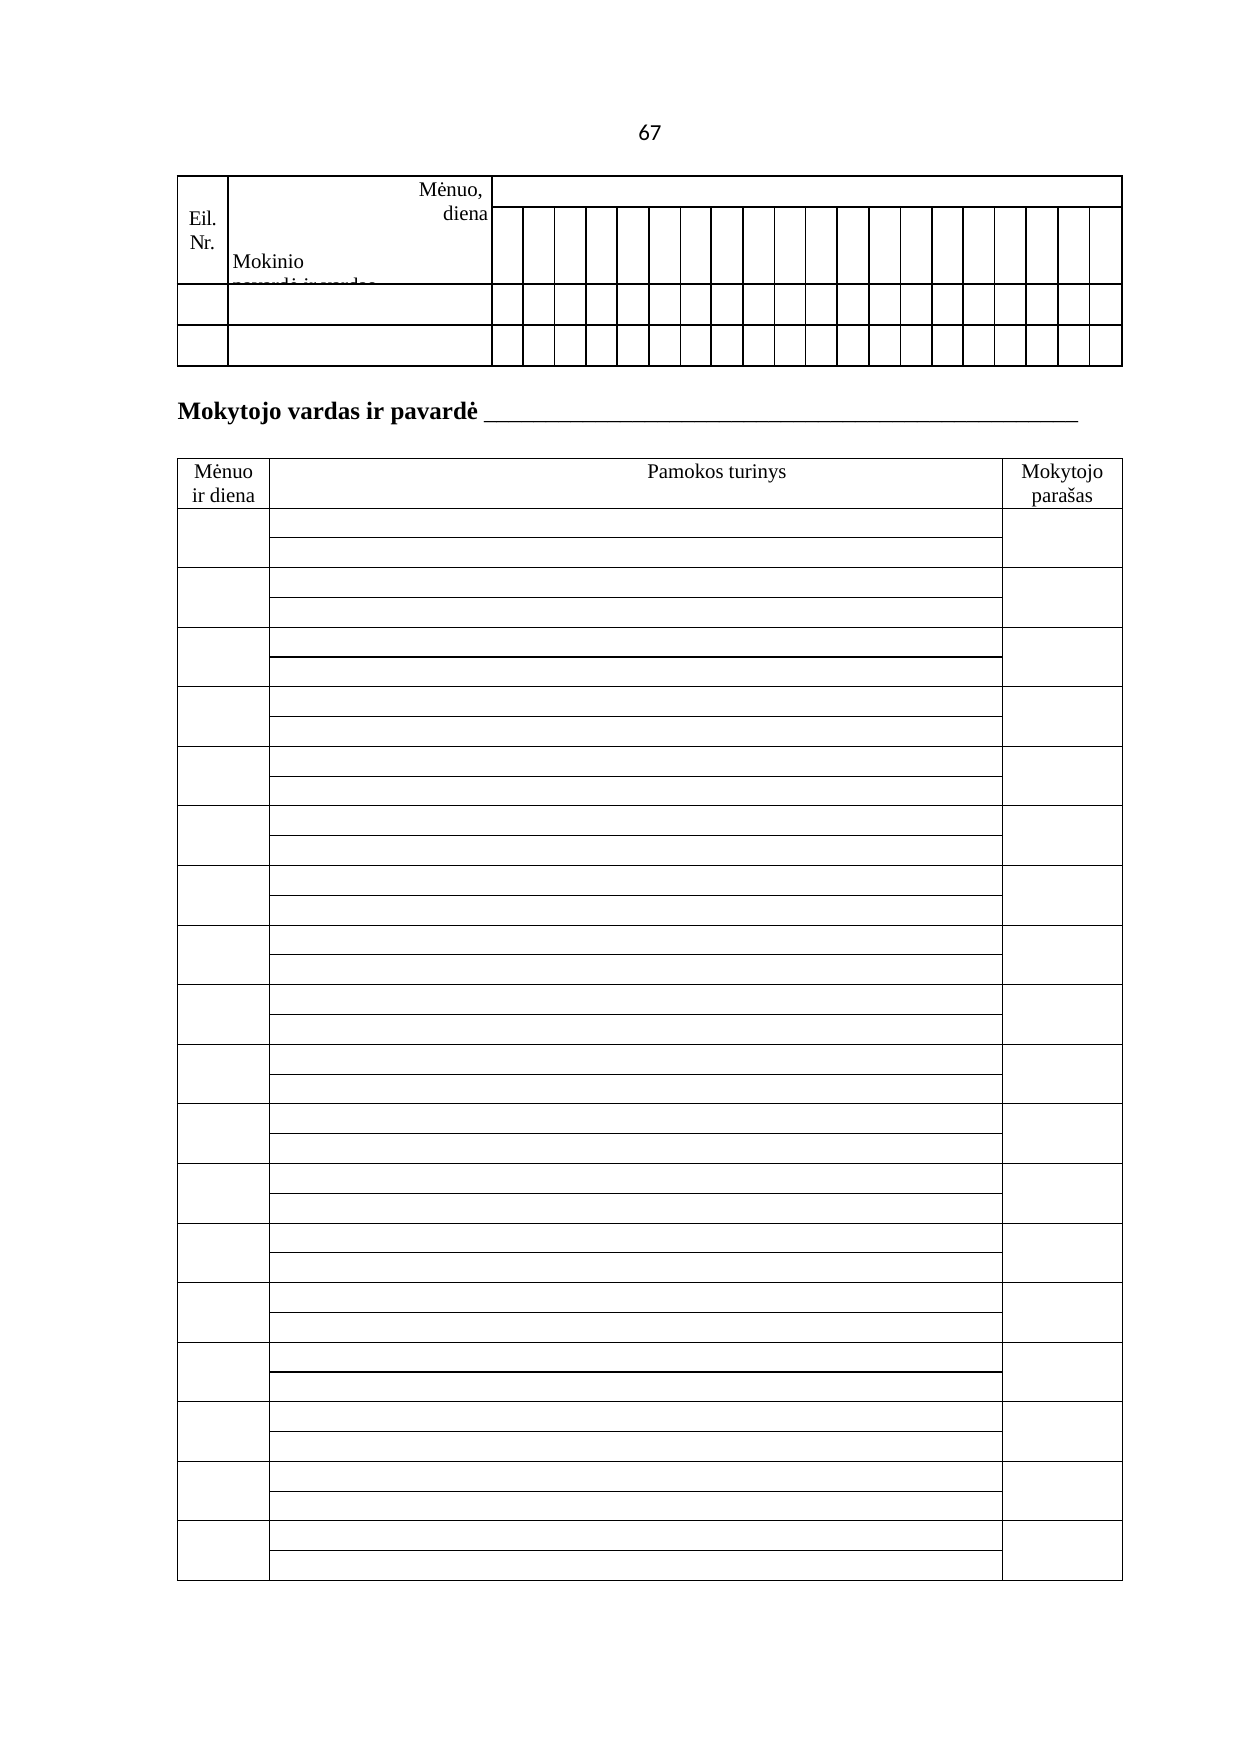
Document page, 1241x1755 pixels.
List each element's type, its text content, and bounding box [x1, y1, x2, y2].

table_cell [270, 687, 1002, 716]
table_cell [178, 806, 269, 865]
table_cell [864, 326, 868, 365]
table_cell [644, 285, 648, 324]
table_cell [770, 285, 774, 324]
table_cell [1003, 866, 1122, 924]
table_cell [178, 1045, 269, 1103]
table_cell [270, 1045, 1002, 1073]
table_cell [1003, 1521, 1122, 1580]
table_cell [270, 1521, 1002, 1550]
table_cell [178, 1402, 269, 1461]
table_cell [1003, 1343, 1122, 1401]
table_header Eil. Nr. [178, 177, 227, 283]
table_cell [270, 1373, 1002, 1401]
table_cell [555, 208, 585, 283]
table_cell [770, 326, 774, 365]
table_cell [990, 326, 994, 365]
table_header Pamokos turinys [270, 459, 1002, 507]
table_cell [1003, 747, 1122, 805]
table_cell [178, 509, 269, 567]
table_cell [676, 285, 680, 324]
table_cell [1003, 985, 1122, 1044]
table_cell [270, 1164, 1002, 1193]
table_cell [1059, 208, 1089, 283]
table_cell [644, 326, 648, 365]
table_cell [270, 747, 1002, 776]
table_cell [270, 658, 1002, 686]
table_cell [864, 285, 868, 324]
text Mokytojo vardas ir pavardė [177, 396, 1122, 425]
table_cell [1003, 1045, 1122, 1103]
table_cell [270, 1462, 1002, 1491]
table_cell [801, 326, 805, 365]
table_cell [681, 208, 710, 283]
table_cell [178, 1224, 269, 1282]
table_cell [1090, 208, 1121, 283]
table_cell [178, 687, 269, 746]
table_cell [933, 208, 962, 283]
table_cell [775, 285, 779, 324]
table_cell [1090, 285, 1094, 324]
table_cell [838, 208, 868, 283]
table_cell [270, 509, 1002, 537]
table_cell [270, 1224, 1002, 1252]
table_cell [270, 1015, 1002, 1044]
table_cell [964, 208, 994, 283]
table_cell [178, 1164, 269, 1222]
table_cell [1003, 687, 1122, 746]
table_cell [896, 326, 900, 365]
table_cell [744, 208, 774, 283]
table_cell [178, 866, 269, 924]
table_cell [650, 208, 680, 283]
table_cell [270, 1313, 1002, 1342]
table_cell [270, 985, 1002, 1014]
table_cell [270, 866, 1002, 895]
table_header Mėnuo ir diena [178, 459, 269, 507]
table_cell [550, 285, 554, 324]
table_cell [1090, 326, 1094, 365]
table_cell [270, 1134, 1002, 1163]
table_cell [270, 717, 1002, 746]
table_cell [995, 208, 1025, 283]
table_cell [524, 208, 554, 283]
table_cell [270, 1343, 1002, 1371]
table_cell [618, 208, 648, 283]
table_cell [990, 285, 994, 324]
table_cell [270, 1432, 1002, 1461]
table_cell [178, 1343, 269, 1401]
table_cell [550, 326, 554, 365]
table_cell [1003, 1164, 1122, 1222]
table_cell [676, 326, 680, 365]
table_cell [270, 1194, 1002, 1222]
table_header Mokytojo parašas [1003, 459, 1122, 507]
table_cell [775, 326, 779, 365]
table_cell [1003, 926, 1122, 984]
table_cell [178, 1521, 269, 1580]
table_cell [1003, 1283, 1122, 1342]
table_cell [870, 208, 900, 283]
table_cell [270, 836, 1002, 865]
table_cell [995, 285, 999, 324]
table_cell [270, 955, 1002, 984]
table_cell [801, 285, 805, 324]
table_cell [555, 326, 559, 365]
table_cell [178, 747, 269, 805]
table_cell [178, 628, 269, 686]
table_cell [270, 598, 1002, 627]
table_cell [1085, 285, 1089, 324]
table_cell [270, 1075, 1002, 1103]
table_cell [178, 1283, 269, 1342]
table_cell [178, 1462, 269, 1520]
table_cell [1003, 806, 1122, 865]
table_cell [270, 1283, 1002, 1312]
table_cell [1003, 1402, 1122, 1461]
table_cell [712, 208, 742, 283]
table_cell [270, 628, 1002, 656]
table_cell [896, 285, 900, 324]
table_cell [270, 1551, 1002, 1580]
table_cell [270, 538, 1002, 567]
table_cell [178, 568, 269, 627]
table_cell [270, 568, 1002, 597]
table_cell [995, 326, 999, 365]
table_cell [1003, 1224, 1122, 1282]
table_cell [270, 806, 1002, 835]
table_cell [587, 208, 616, 283]
table_cell [493, 208, 522, 283]
table_cell [178, 985, 269, 1044]
table_cell [1003, 1462, 1122, 1520]
table_cell [806, 208, 836, 283]
table_cell [775, 208, 805, 283]
table_cell [270, 1104, 1002, 1133]
table_cell [1003, 568, 1122, 627]
table_cell [270, 1492, 1002, 1520]
table_cell [1003, 628, 1122, 686]
table_cell [270, 1402, 1002, 1431]
table_cell [1085, 326, 1089, 365]
table_cell [1003, 1104, 1122, 1163]
table_cell [270, 896, 1002, 924]
table_cell [1027, 208, 1057, 283]
table_cell [555, 285, 559, 324]
table_cell [178, 1104, 269, 1163]
table_cell [178, 926, 269, 984]
table_cell [270, 1253, 1002, 1282]
table_cell [270, 926, 1002, 954]
table_cell [901, 208, 931, 283]
table_cell [270, 777, 1002, 805]
table_cell [1003, 509, 1122, 567]
